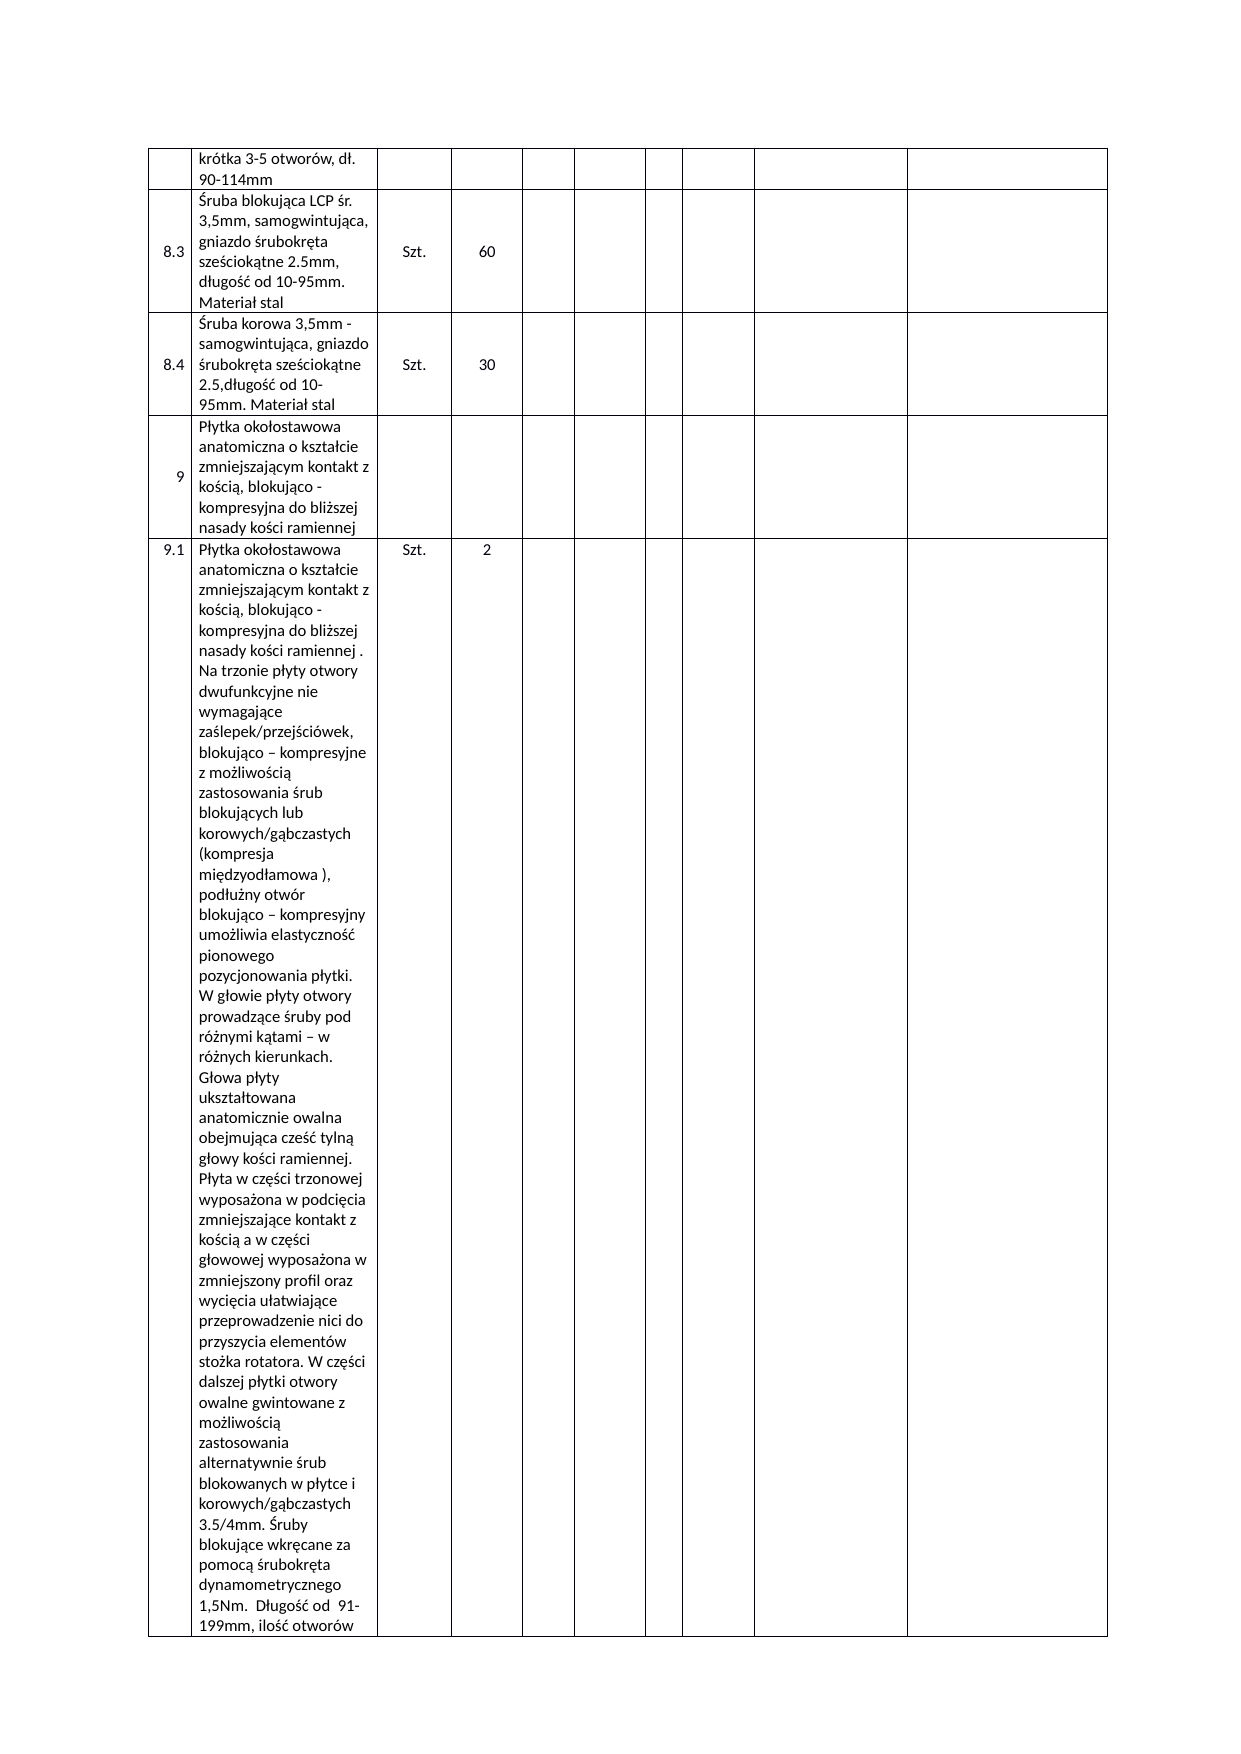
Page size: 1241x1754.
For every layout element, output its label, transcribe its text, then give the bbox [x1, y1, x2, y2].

table_cell [908, 313, 1107, 415]
table_cell Śruba blokująca LCP śr. 3,5mm, samogwintująca, gniazdo śrubokręta sześciokątne 2.5mm, długość od 10-95mm. Materiał stal [192, 190, 377, 312]
table_cell krótka 3-5 otworów, dł. 90-114mm [192, 149, 377, 189]
table_cell [452, 149, 522, 189]
table_cell [523, 149, 574, 189]
table_cell [378, 149, 451, 189]
table_cell [523, 190, 574, 312]
table_cell [755, 149, 907, 189]
table_cell [908, 539, 1107, 1636]
table_cell 8.3 [149, 190, 191, 312]
table_cell Szt. [378, 190, 451, 312]
table_cell 9 [149, 416, 191, 538]
table_cell [908, 416, 1107, 538]
table_cell [755, 313, 907, 415]
table_cell [523, 539, 574, 1636]
table_cell [452, 416, 522, 538]
table_cell [755, 539, 907, 1636]
table_cell [646, 149, 682, 189]
table_cell [575, 539, 645, 1636]
table_cell [523, 416, 574, 538]
table_cell Szt. [378, 313, 451, 415]
table_cell [575, 149, 645, 189]
table_cell Szt. [378, 539, 451, 1636]
table_cell [683, 190, 754, 312]
table_cell [755, 416, 907, 538]
table_cell [575, 416, 645, 538]
table_cell [908, 190, 1107, 312]
table_cell 2 [452, 539, 522, 1636]
table_cell [683, 313, 754, 415]
table_cell [575, 313, 645, 415]
table_cell 30 [452, 313, 522, 415]
table_cell [683, 539, 754, 1636]
table_cell [683, 416, 754, 538]
table_cell [378, 416, 451, 538]
table_cell 60 [452, 190, 522, 312]
table_cell 8.4 [149, 313, 191, 415]
table_cell Płytka okołostawowa anatomiczna o kształcie zmniejszającym kontakt z kością, blokująco - kompresyjna do bliższej nasady kości ramiennej [192, 416, 377, 538]
table_cell [646, 313, 682, 415]
table_cell [575, 190, 645, 312]
table_cell Płytka okołostawowa anatomiczna o kształcie zmniejszającym kontakt z kością, blokująco - kompresyjna do bliższej nasady kości ramiennej . Na trzonie płyty otwory dwufunkcyjne nie wymagające zaślepek/przejściówek, blokująco – kompresyjne z możliwością zastosowania śrub blokujących lub korowych/gąbczastych (kompresja międzyodłamowa ), podłużny otwór blokująco – kompresyjny umożliwia elastyczność pionowego pozycjonowania płytki. W głowie płyty otwory prowadzące śruby pod różnymi kątami – w różnych kierunkach. Głowa płyty ukształtowana anatomicznie owalna obejmująca cześć tylną głowy kości ramiennej. Płyta w części trzonowej wyposażona w podcięcia zmniejszające kontakt z kością a w części głowowej wyposażona w zmniejszony profil oraz wycięcia ułatwiające przeprowadzenie nici do przyszycia elementów stożka rotatora. W części dalszej płytki otwory owalne gwintowane z możliwością zastosowania alternatywnie śrub blokowanych w płytce i korowych/gąbczastych 3.5/4mm. Śruby blokujące wkręcane za pomocą śrubokręta dynamometrycznego 1,5Nm. Długość od 91-199mm, ilość otworów [192, 539, 377, 1636]
table_cell [523, 313, 574, 415]
table_cell 9.1 [149, 539, 191, 1636]
table_cell [908, 149, 1107, 189]
table_cell [646, 416, 682, 538]
table_cell [646, 539, 682, 1636]
table_cell [755, 190, 907, 312]
table_cell Śruba korowa 3,5mm - samogwintująca, gniazdo śrubokręta sześciokątne 2.5,długość od 10-95mm. Materiał stal [192, 313, 377, 415]
table_cell [683, 149, 754, 189]
table_cell [149, 149, 191, 189]
table_cell [646, 190, 682, 312]
